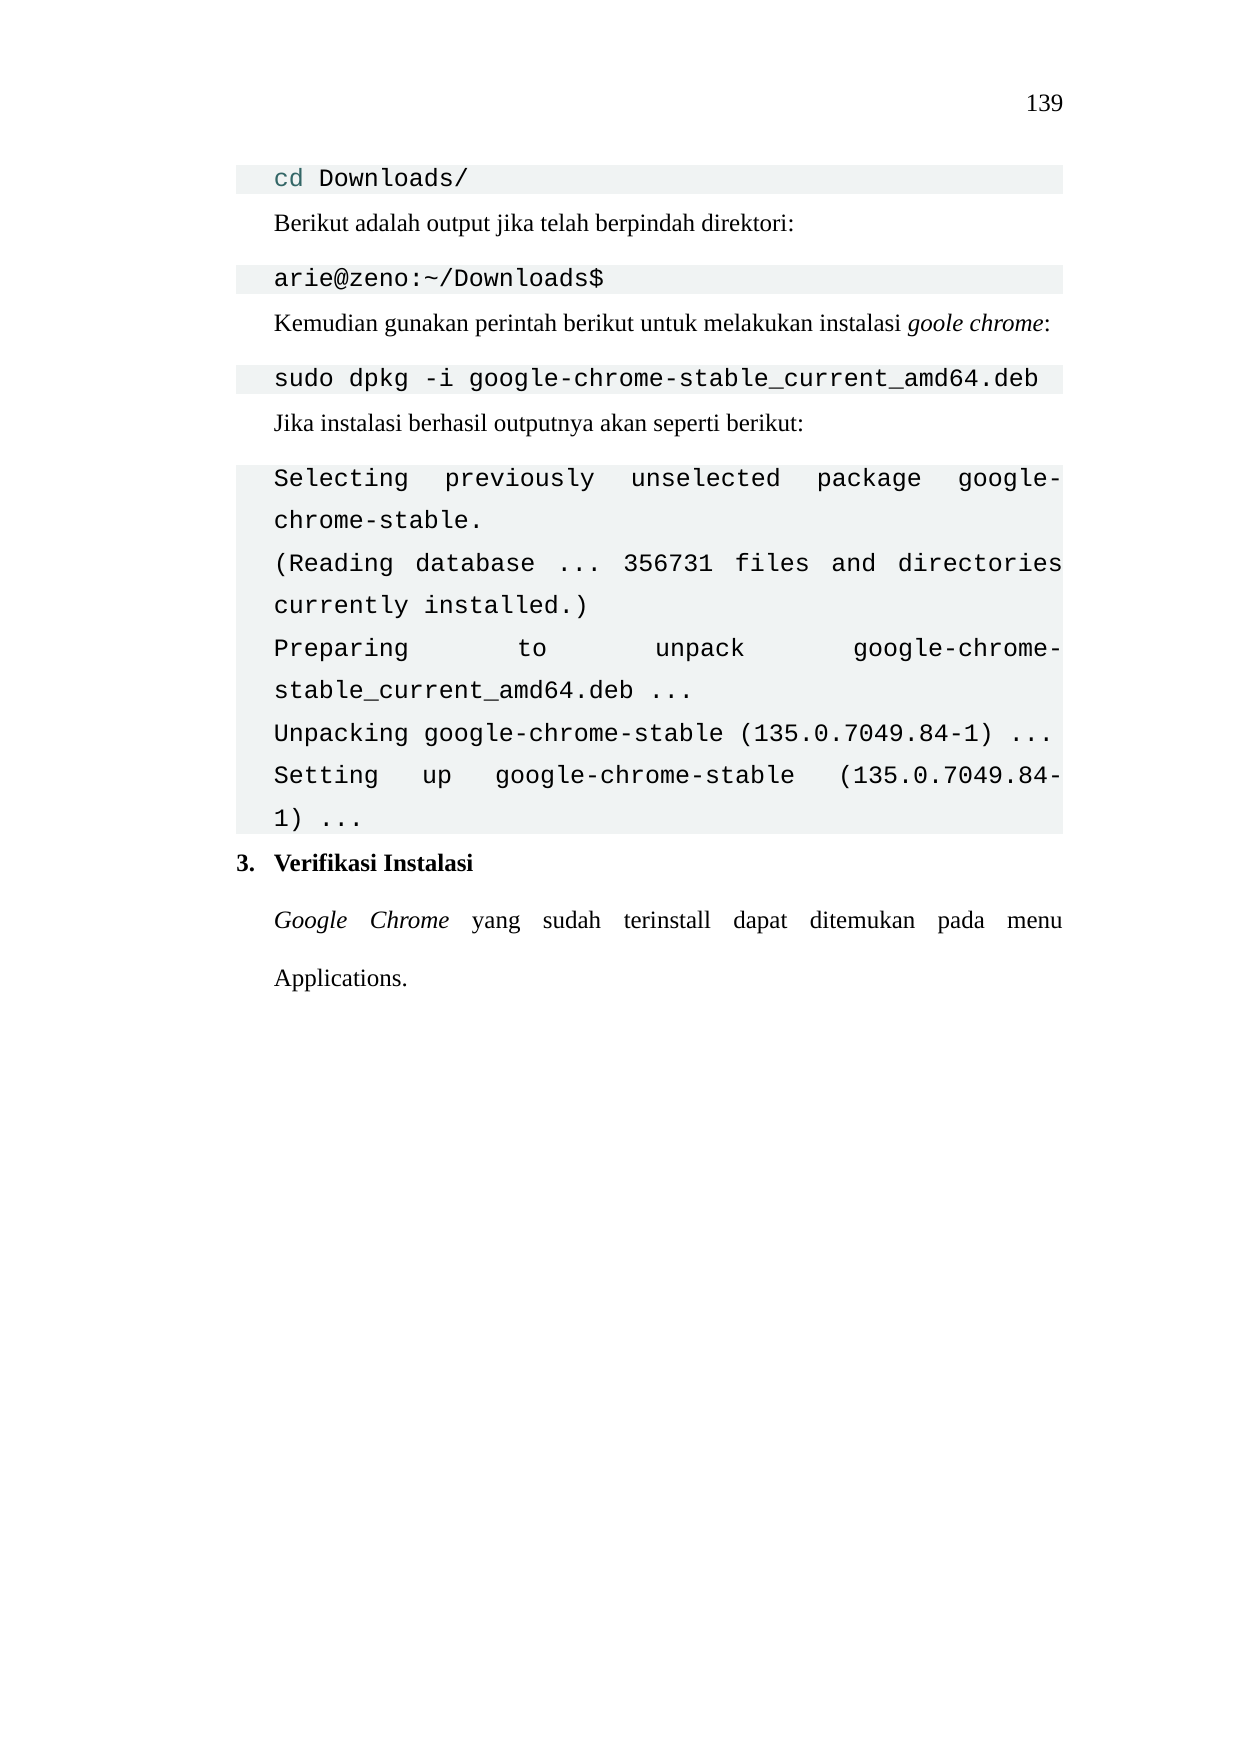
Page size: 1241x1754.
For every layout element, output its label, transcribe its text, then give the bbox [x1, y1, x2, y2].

list arie@zeno:~/Downloads$ [236, 265, 1063, 294]
list Selecting previously unselected package google-chrome-stable. [236, 465, 1063, 536]
list cd Downloads/ [236, 165, 1063, 194]
list Jika instalasi berhasil outputnya akan seperti berikut: [236, 408, 1063, 437]
list Unpacking google-chrome-stable (135.0.7049.84-1) ... [236, 720, 1063, 749]
list sudo dpkg -i google-chrome-stable_current_amd64.deb [236, 365, 1063, 394]
list Berikut adalah output jika telah berpindah direktori: [236, 208, 1063, 237]
list (Reading database ... 356731 files and directories currently installed.) [236, 550, 1063, 621]
list Setting up google-chrome-stable (135.0.7049.84-1) ... [236, 763, 1063, 834]
list Kemudian gunakan perintah berikut untuk melakukan instalasi goole chrome: [236, 308, 1063, 337]
list Google Chrome yang sudah terinstall dapat ditemukan pada menu Applications. [236, 905, 1063, 992]
list Verifikasi Instalasi [236, 848, 1063, 877]
list Preparing to unpack google-chrome-stable_current_amd64.deb ... [236, 635, 1063, 706]
